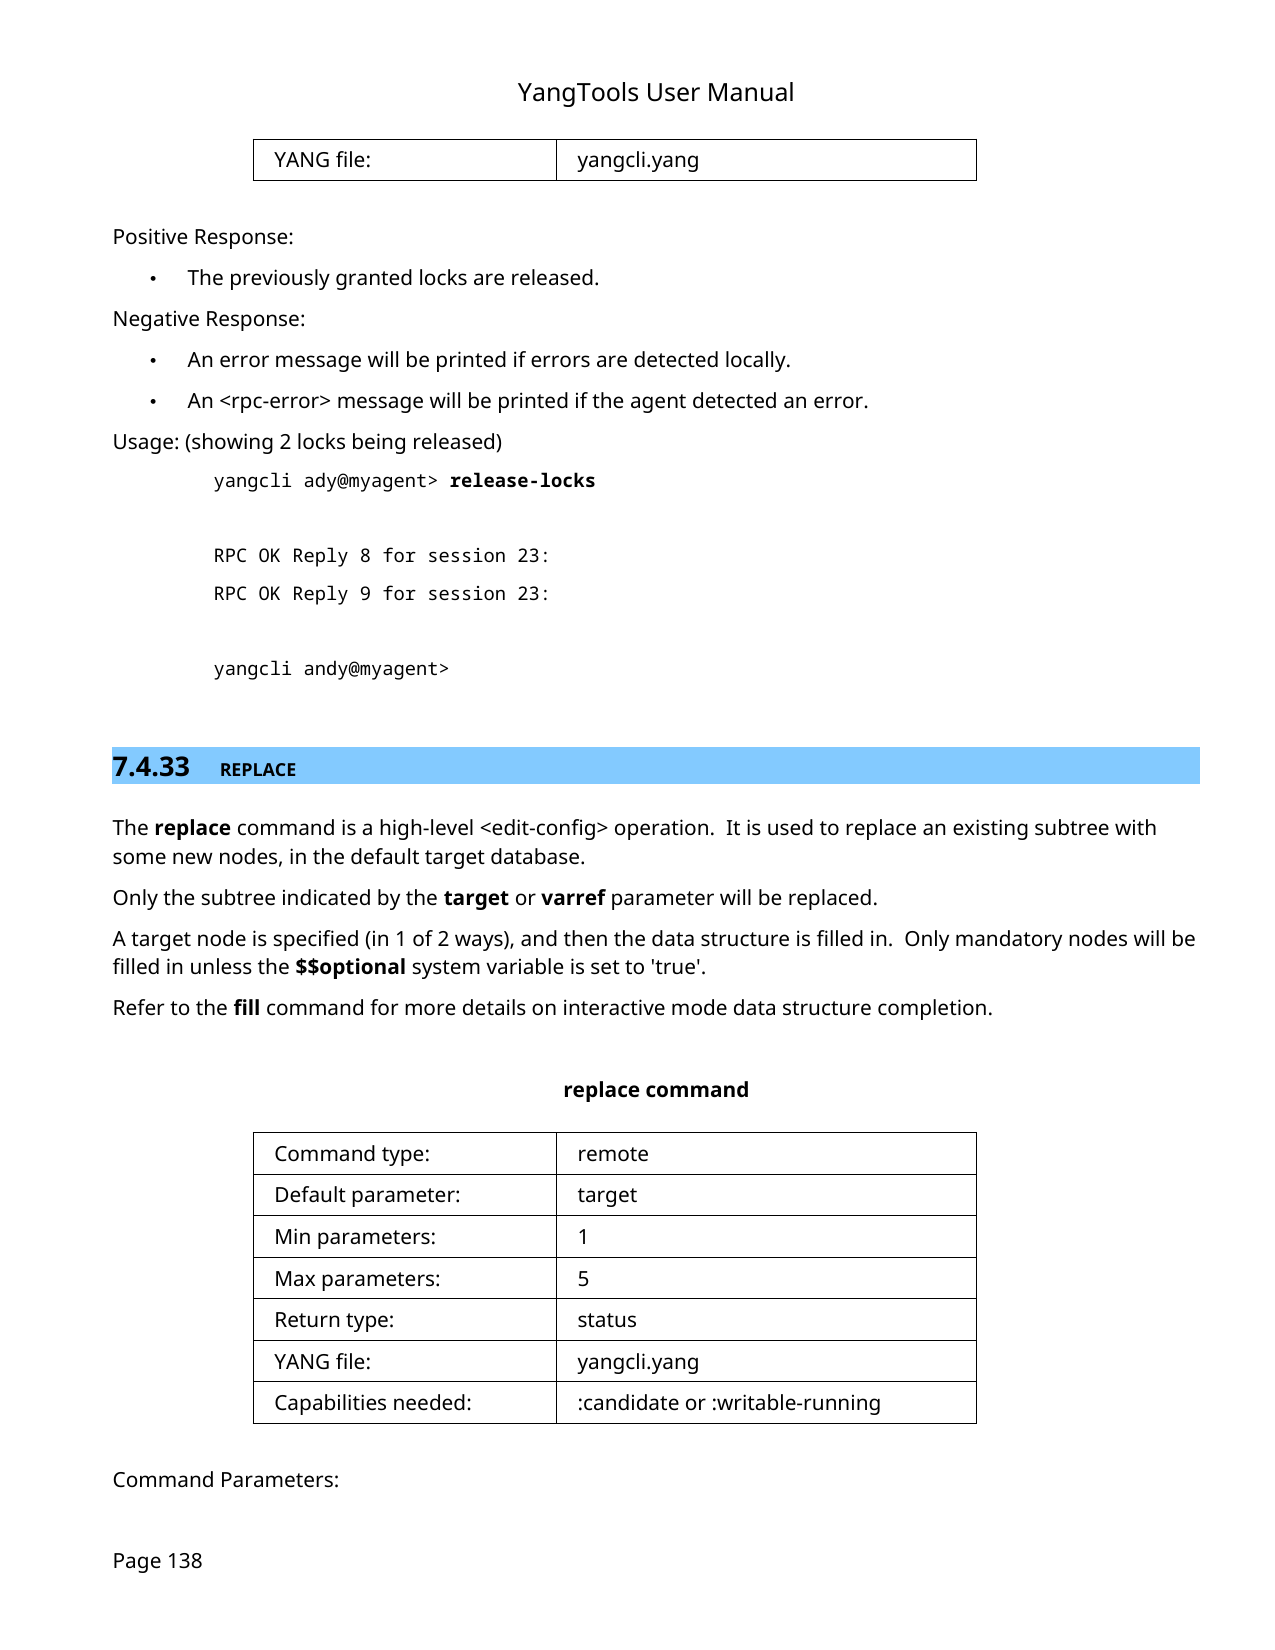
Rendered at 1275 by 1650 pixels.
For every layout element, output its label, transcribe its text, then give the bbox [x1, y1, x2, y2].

table_cell Capabilities needed: [254, 1382, 556, 1423]
subtitle replace command [127, 1075, 1185, 1103]
list An <rpc-error> message will be printed if the agent detected an error. [150, 386, 1200, 414]
text Negative Response: [112, 304, 1200, 332]
table_cell 1 [557, 1216, 976, 1257]
table_cell Min parameters: [254, 1216, 556, 1257]
text A target node is specified (in 1 of 2 ways), and then the data structure is filled in. Only mandatory nodes will be filled in unless the $$optional system variable is set to 'true'. [112, 924, 1200, 981]
list An error message will be printed if errors are detected locally. [150, 345, 1200, 373]
table_cell Return type: [254, 1299, 556, 1340]
table_header remote [557, 1133, 976, 1173]
text Usage: (showing 2 locks being released) [112, 427, 1200, 455]
text Only the subtree indicated by the target or varref parameter will be replaced. [112, 883, 1200, 911]
text RPC OK Reply 9 for session 23: [139, 580, 1200, 606]
list The previously granted locks are released. [150, 263, 1200, 291]
table_cell Max parameters: [254, 1258, 556, 1298]
text yangcli ady@myagent> release-locks [139, 468, 1200, 493]
table_cell target [557, 1175, 976, 1215]
text Command Parameters: [112, 1465, 1200, 1493]
text yangcli andy@myagent> [139, 655, 1200, 681]
table_cell YANG file: [254, 1341, 556, 1381]
subtitle replace [112, 747, 1200, 784]
text Refer to the fill command for more details on interactive mode data structure completion. [112, 993, 1200, 1022]
table_header Command type: [254, 1133, 556, 1173]
table_cell yangcli.yang [557, 1341, 976, 1381]
table_cell YANG file: [254, 140, 556, 180]
text RPC OK Reply 8 for session 23: [139, 543, 1200, 568]
table_cell status [557, 1299, 976, 1340]
table_cell Default parameter: [254, 1175, 556, 1215]
text The replace command is a high-level <edit-config> operation. It is used to replace an existing subtree with some new nodes, in the default target database. [112, 813, 1200, 870]
table_cell :candidate or :writable-running [557, 1382, 976, 1423]
table_cell 5 [557, 1258, 976, 1298]
text Positive Response: [112, 222, 1200, 251]
table_cell yangcli.yang [557, 140, 976, 180]
